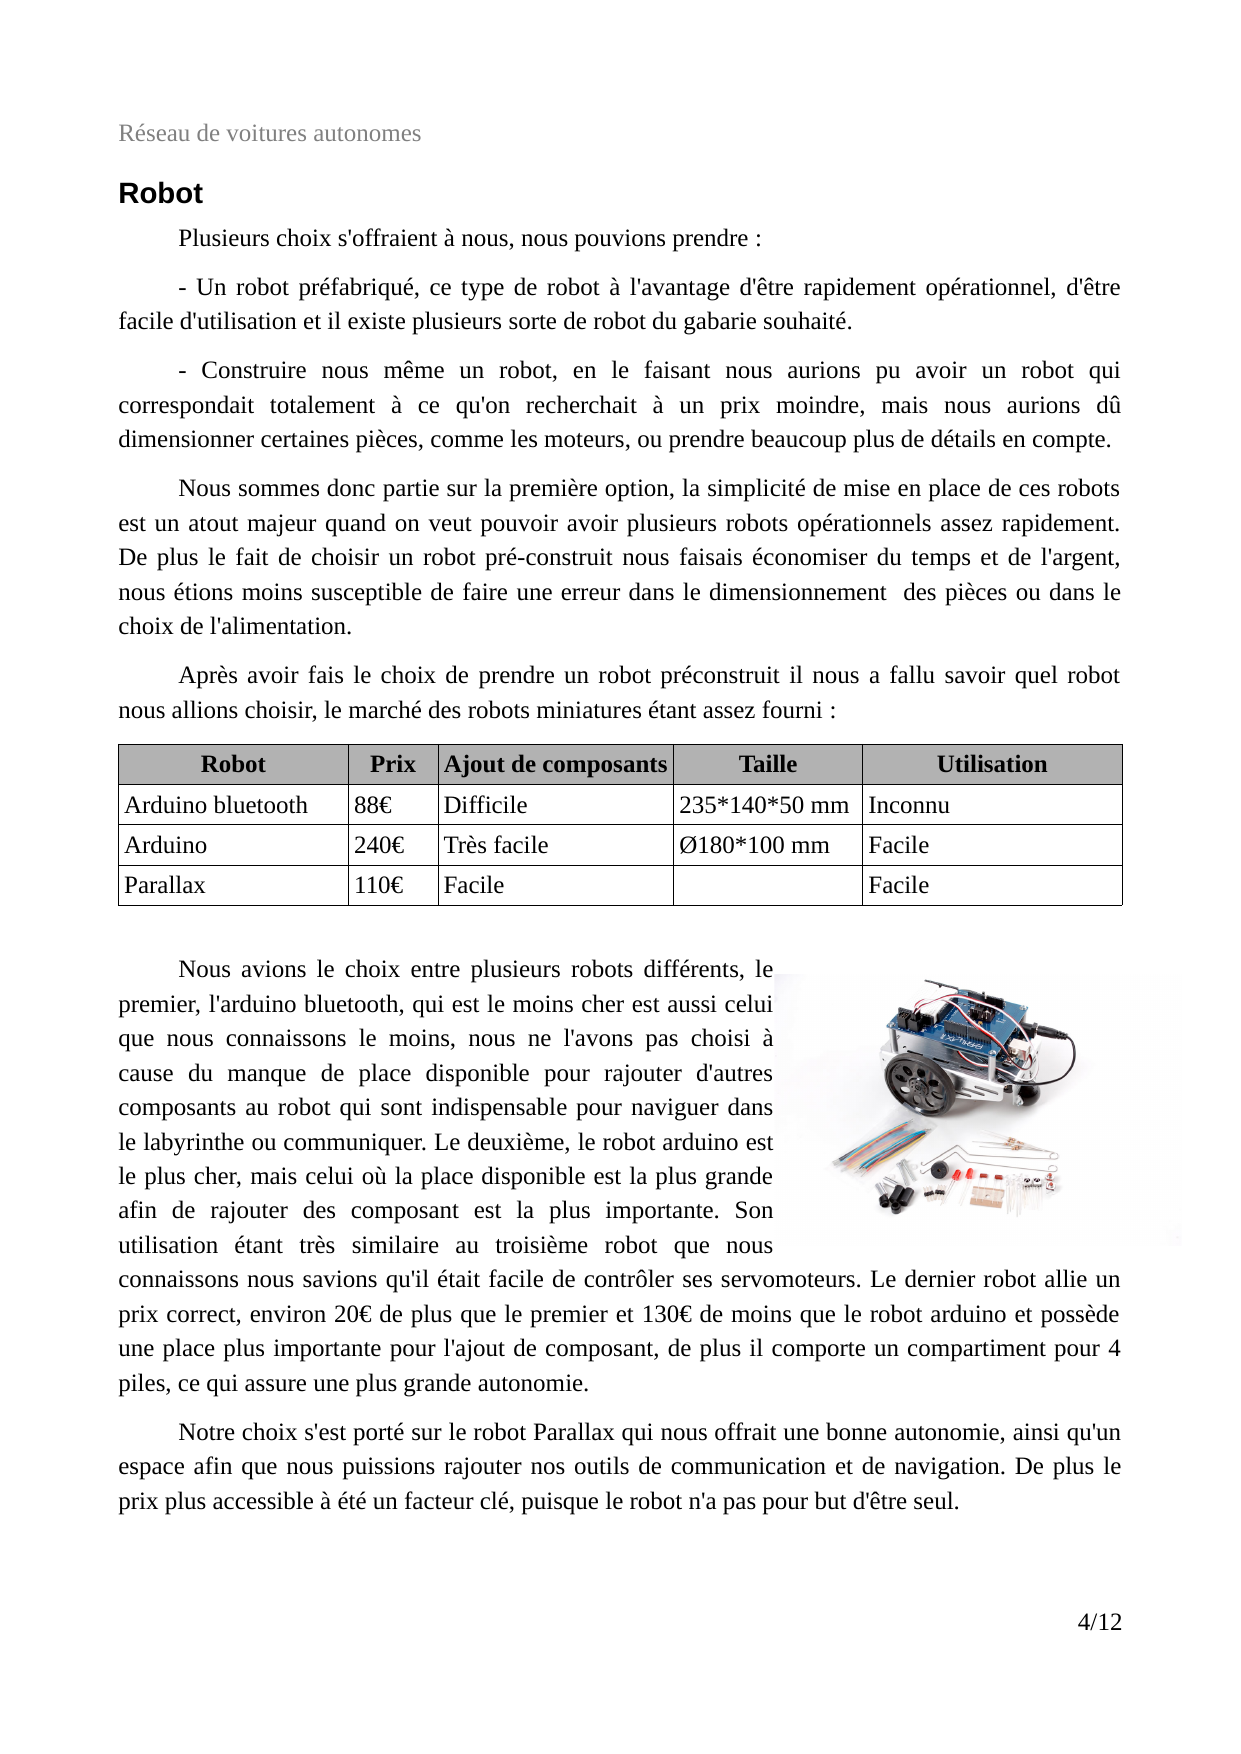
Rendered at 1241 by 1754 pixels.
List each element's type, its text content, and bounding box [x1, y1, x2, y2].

text Notre choix s'est porté sur le robot Parallax qui nous offrait une bonne autonomie, ainsi qu'un espace afin que nous puissions rajouter nos outils de communication et de navigation. De plus le prix plus accessible à été un facteur clé, puisque le robot n'a pas pour but d'être seul. [118, 1417, 1122, 1515]
text - Un robot préfabriqué, ce type de robot à l'avantage d'être rapidement opérationnel, d'être facile d'utilisation et il existe plusieurs sorte de robot du gabarie souhaité. [118, 272, 1122, 335]
text Plusieurs choix s'offraient à nous, nous pouvions prendre : [118, 223, 1122, 251]
table_cell Très facile [439, 825, 673, 865]
table_cell Arduino [119, 825, 348, 865]
text Nous sommes donc partie sur la première option, la simplicité de mise en place de ces robots est un atout majeur quand on veut pouvoir avoir plusieurs robots opérationnels assez rapidement. De plus le fait de choisir un robot pré-construit nous faisais économiser du temps et de l'argent, nous étions moins susceptible de faire une erreur dans le dimensionnement des pièces ou dans le choix de l'alimentation. [118, 473, 1122, 640]
table_cell Inconnu [863, 785, 1122, 824]
table_cell Facile [863, 825, 1122, 865]
table_cell Ø180*100 mm [674, 825, 862, 865]
table_header Ajout de composants [439, 745, 673, 784]
text Nous avions le choix entre plusieurs robots différents, le premier, l'arduino bluetooth, qui est le moins cher est aussi celui que nous connaissons le moins, nous ne l'avons pas choisi à cause du manque de place disponible pour rajouter d'autres composants au robot qui sont indispensable pour naviguer dans le labyrinthe ou communiquer. Le deuxième, le robot arduino est le plus cher, mais celui où la place disponible est la plus grande afin de rajouter des composant est la plus importante. Son utilisation étant très similaire au troisième robot que nous connaissons nous savions qu'il était facile de contrôler ses servomoteurs. Le dernier robot allie un prix correct, environ 20€ de plus que le premier et 130€ de moins que le robot arduino et possède une place plus importante pour l'ajout de composant, de plus il comporte un compartiment pour 4 piles, ce qui assure une plus grande autonomie. [118, 954, 1122, 1397]
table_cell [674, 866, 862, 905]
table_cell 88€ [349, 785, 438, 824]
table_header Robot [119, 745, 348, 784]
table_cell 235*140*50 mm [674, 785, 862, 824]
table_cell Parallax [119, 866, 348, 905]
picture [774, 974, 1182, 1246]
table_cell Arduino bluetooth [119, 785, 348, 824]
table_cell 240€ [349, 825, 438, 865]
table_header Utilisation [863, 745, 1122, 784]
text Après avoir fais le choix de prendre un robot préconstruit il nous a fallu savoir quel robot nous allions choisir, le marché des robots miniatures étant assez fourni : [118, 660, 1122, 723]
table_header Taille [674, 745, 862, 784]
table_cell Difficile [439, 785, 673, 824]
table_cell Facile [863, 866, 1122, 905]
table_cell Facile [439, 866, 673, 905]
table_header Prix [349, 745, 438, 784]
text - Construire nous même un robot, en le faisant nous aurions pu avoir un robot qui correspondait totalement à ce qu'on recherchait à un prix moindre, mais nous aurions dû dimensionner certaines pièces, comme les moteurs, ou prendre beaucoup plus de détails en compte. [118, 355, 1122, 453]
table_cell 110€ [349, 866, 438, 905]
subtitle Robot [118, 176, 1122, 210]
